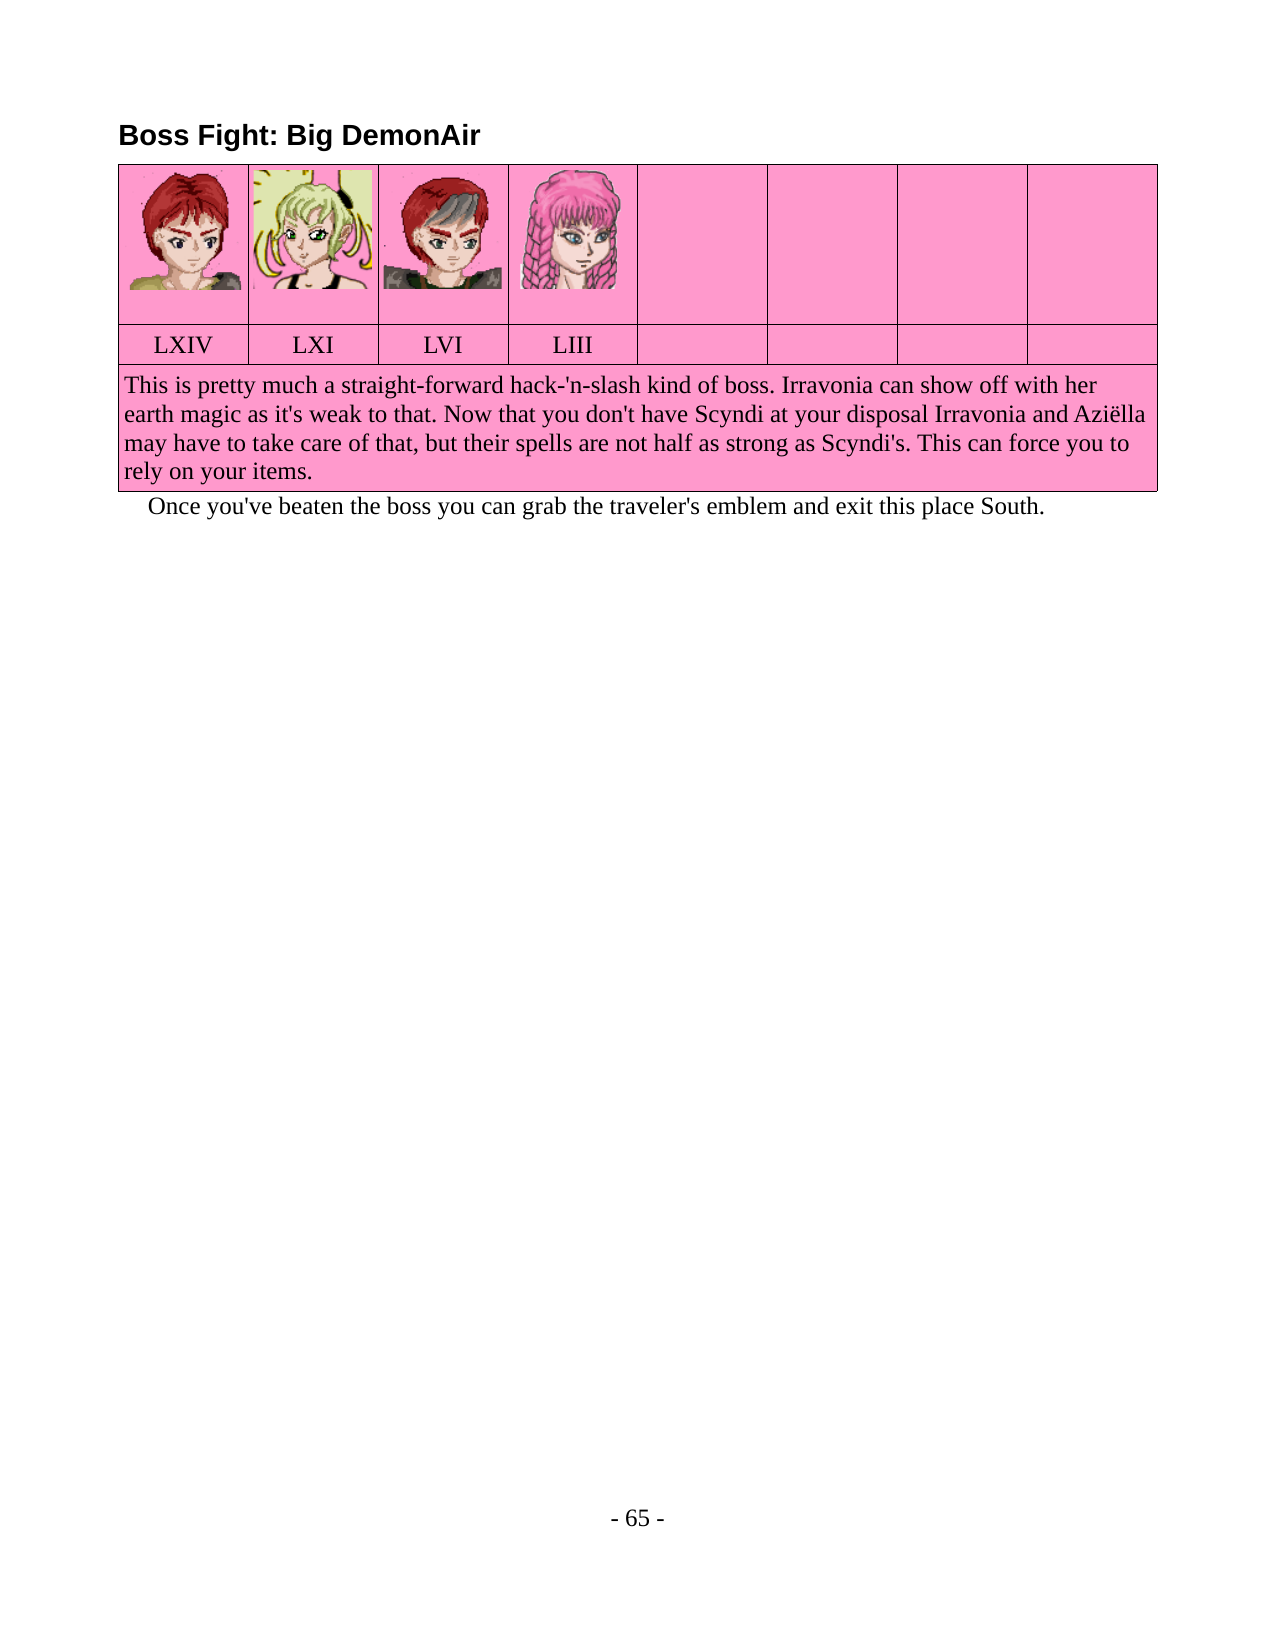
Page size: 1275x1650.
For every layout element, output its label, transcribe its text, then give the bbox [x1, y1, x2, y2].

picture [513, 170, 632, 289]
table_header [119, 290, 248, 324]
table_cell [768, 325, 897, 364]
table_header [638, 165, 767, 324]
table_header [119, 165, 248, 289]
table_cell [898, 325, 1027, 364]
text Once you've beaten the boss you can grab the traveler's emblem and exit this place South. [118, 492, 1157, 520]
table_header [249, 165, 378, 324]
table_header [768, 165, 897, 324]
picture [124, 170, 242, 290]
table_cell LXIV [119, 325, 248, 364]
table_cell LVI [379, 325, 508, 364]
table_cell LIII [509, 325, 637, 364]
table_cell LXI [249, 325, 378, 364]
table_header [898, 165, 1027, 324]
table_cell [638, 325, 767, 364]
table_cell [1028, 325, 1157, 364]
picture [253, 170, 372, 289]
table_header [379, 165, 508, 324]
table_header [509, 165, 637, 288]
picture [383, 170, 502, 289]
table_cell This is pretty much a straight-forward hack-'n-slash kind of boss. Irravonia can show off with her earth magic as it's weak to that. Now that you don't have Scyndi at your disposal Irravonia and Aziëlla may have to take care of that, but their spells are not half as strong as Scyndi's. This can force you to rely on your items. [119, 365, 1157, 491]
table_header [1028, 165, 1157, 324]
subtitle Boss Fight: Big DemonAir [118, 118, 1157, 152]
table_header [509, 289, 637, 324]
